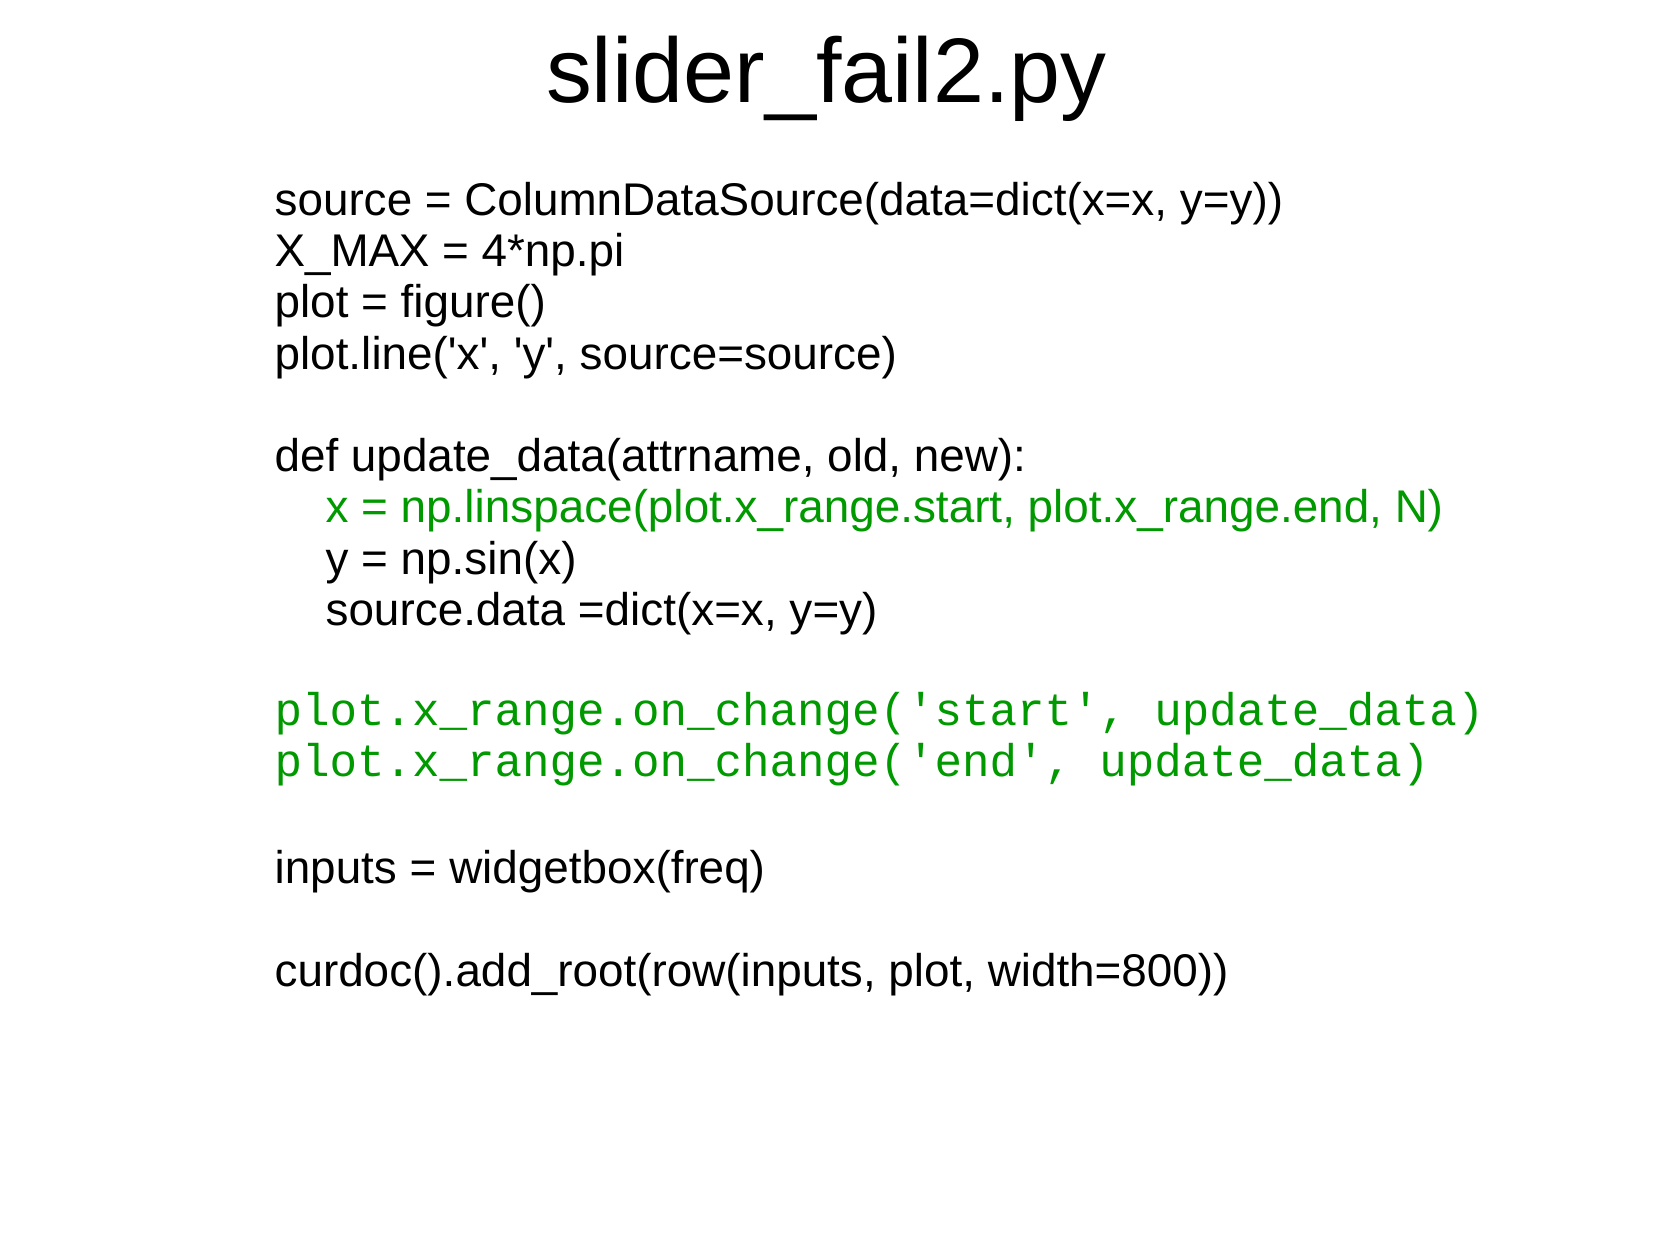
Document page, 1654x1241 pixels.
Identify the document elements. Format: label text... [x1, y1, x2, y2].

text_box source = ColumnDataSource(data=dict(x=x, y=y)) X_MAX = 4*np.pi plot = figure() plot.line('x', 'y', source=source) def update_data(attrname, old, new): x = np.linspace(plot.x_range.start, plot.x_range.end, N) y = np.sin(x) source.data =dict(x=x, y=y) plot.x_range.on_change('start', update_data) plot.x_range.on_change('end', update_data) inputs = widgetbox(freq) curdoc().add_root(row(inputs, plot, width=800)) [259, 166, 1607, 1207]
title slider_fail2.py [82, 0, 1571, 174]
